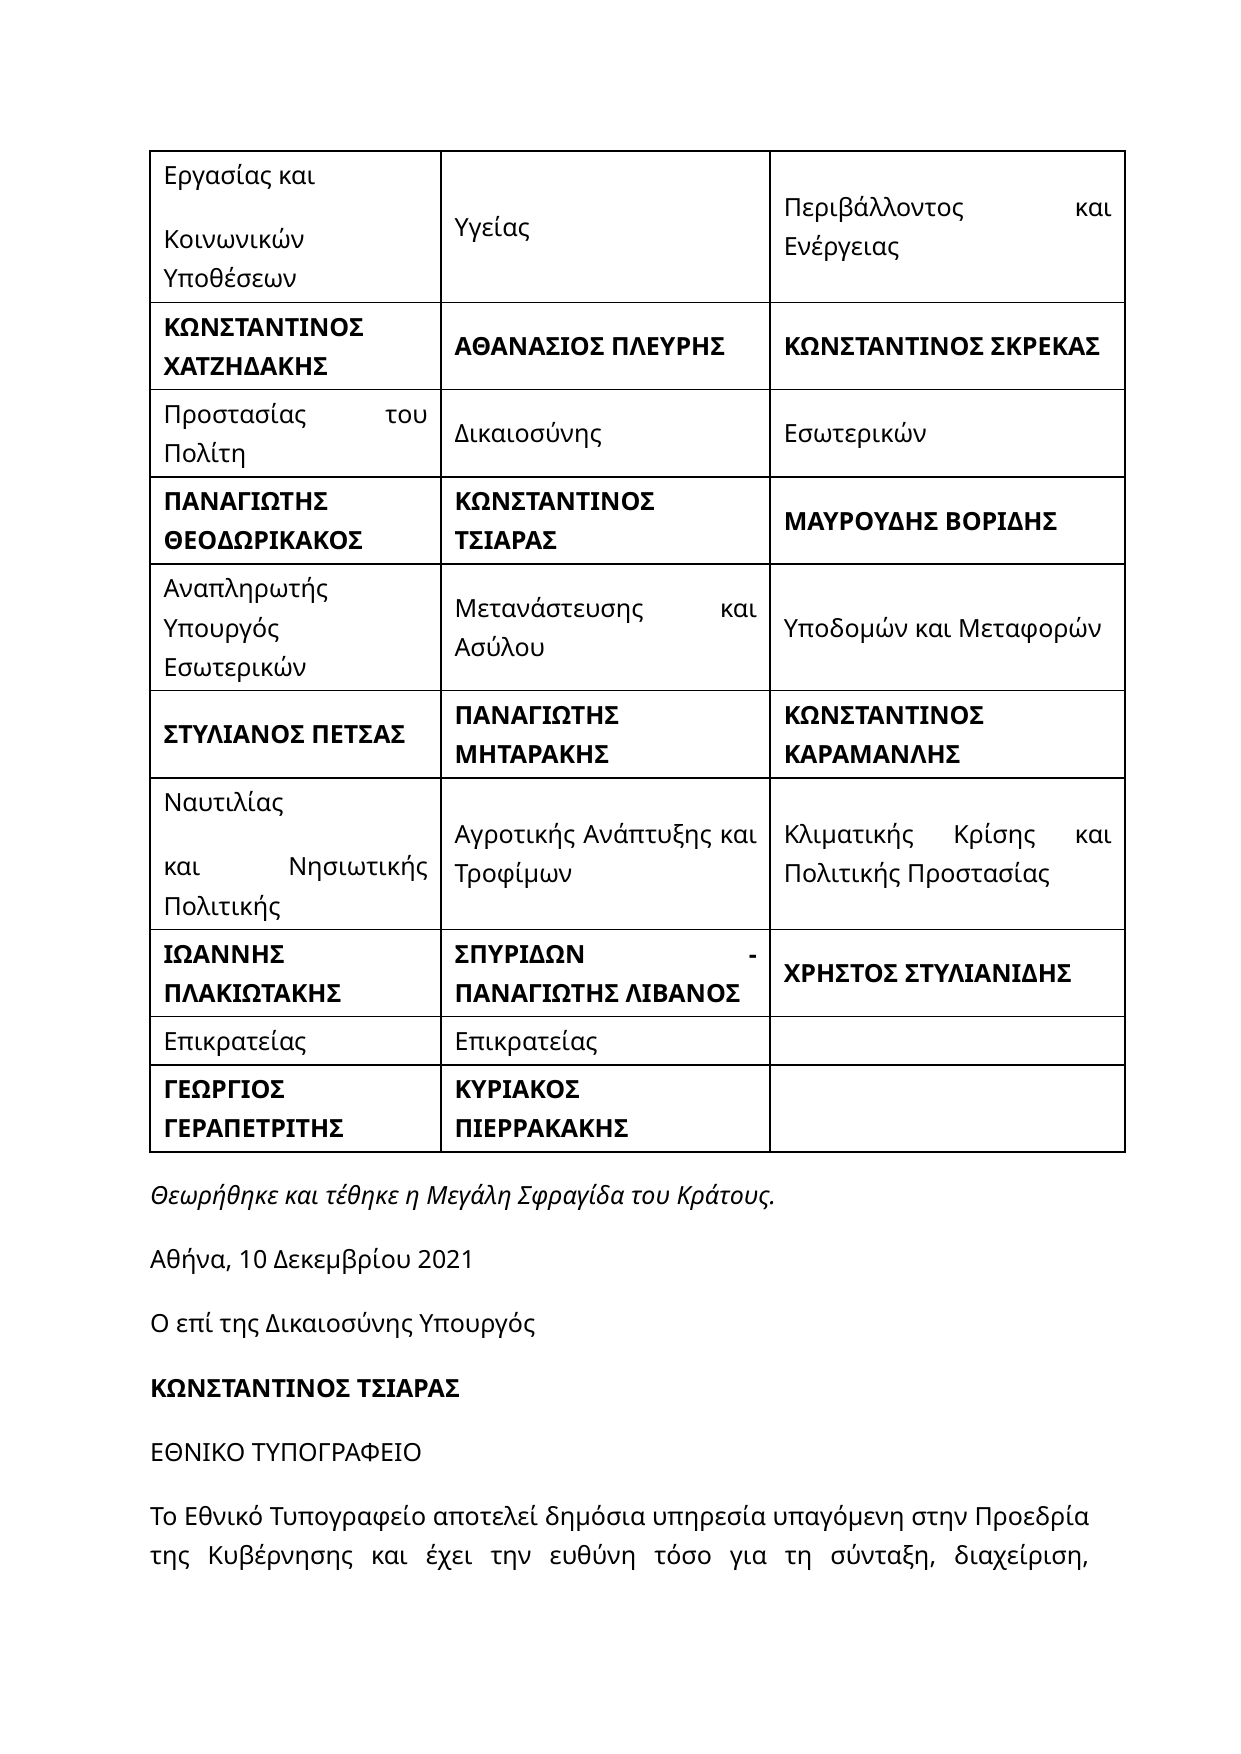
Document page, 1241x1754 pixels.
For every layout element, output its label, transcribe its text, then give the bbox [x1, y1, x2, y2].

table_cell ΚΩΝΣΤΑΝΤΙΝΟΣ ΣΚΡΕΚΑΣ [771, 303, 1124, 389]
table_cell ΣΤΥΛΙΑΝΟΣ ΠΕΤΣΑΣ [151, 691, 440, 777]
table_cell ΚΩΝΣΤΑΝΤΙΝΟΣ ΚΑΡΑΜΑΝΛΗΣ [771, 691, 1124, 777]
text Θεωρήθηκε και τέθηκε η Μεγάλη Σφραγίδα του Κράτους. [150, 1178, 1090, 1212]
table_cell [771, 1017, 1124, 1064]
table_cell Αγροτικής Ανάπτυξης και Τροφίμων [442, 779, 769, 928]
table_cell Μετανάστευσης και Ασύλου [442, 565, 769, 690]
table_cell ΚΩΝΣΤΑΝΤΙΝΟΣ ΧΑΤΖΗΔΑΚΗΣ [151, 303, 440, 389]
table_cell Κλιματικής Κρίσης και Πολιτικής Προστασίας [771, 779, 1124, 928]
text Το Εθνικό Τυπογραφείο αποτελεί δημόσια υπηρεσία υπαγόμενη στην Προεδρία της Κυβέρνησης και έχει την ευθύνη τόσο για τη σύνταξη, διαχείριση, [150, 1499, 1090, 1572]
table_cell ΓΕΩΡΓΙΟΣ ΓΕΡΑΠΕΤΡΙΤΗΣ [151, 1066, 440, 1151]
table_cell ΣΠΥΡΙΔΩΝ - ΠΑΝΑΓΙΩΤΗΣ ΛΙΒΑΝΟΣ [442, 930, 769, 1016]
table_cell ΜΑΥΡΟΥΔΗΣ ΒΟΡΙΔΗΣ [771, 478, 1124, 563]
text ΕΘΝΙΚΟ ΤΥΠΟΓΡΑΦΕΙΟ [150, 1434, 1090, 1468]
table_cell Επικρατείας [442, 1017, 769, 1064]
text ΚΩΝΣΤΑΝΤΙΝΟΣ ΤΣΙΑΡΑΣ [150, 1370, 1090, 1404]
table_cell ΑΘΑΝΑΣΙΟΣ ΠΛΕΥΡΗΣ [442, 303, 769, 389]
table_cell Αναπληρωτής Υπουργός Εσωτερικών [151, 565, 440, 690]
table_cell ΠΑΝΑΓΙΩΤΗΣ ΘΕOΔΩΡΙΚΑΚΟΣ [151, 478, 440, 563]
table_cell Προστασίας του Πολίτη [151, 390, 440, 476]
table_cell [771, 1066, 1124, 1151]
table_cell Υποδομών και Μεταφορών [771, 565, 1124, 690]
text Αθήνα, 10 Δεκεμβρίου 2021 [150, 1242, 1090, 1276]
table_cell ΠΑΝΑΓΙΩΤΗΣ ΜΗΤΑΡΑΚΗΣ [442, 691, 769, 777]
table_cell Υγείας [442, 152, 769, 301]
table_cell ΧΡΗΣΤΟΣ ΣΤΥΛΙΑΝΙΔΗΣ [771, 930, 1124, 1016]
table_cell Ναυτιλίας και Νησιωτικής Πολιτικής [151, 779, 440, 928]
text Ο επί της Δικαιοσύνης Υπουργός [150, 1306, 1090, 1340]
table_cell Δικαιοσύνης [442, 390, 769, 476]
table_cell ΚΥΡΙΑΚΟΣ ΠΙΕΡΡΑΚΑΚΗΣ [442, 1066, 769, 1151]
table_cell Επικρατείας [151, 1017, 440, 1064]
table_cell Εσωτερικών [771, 390, 1124, 476]
table_cell Εργασίας και Κοινωνικών Υποθέσεων [151, 152, 440, 301]
table_cell Περιβάλλοντος και Ενέργειας [771, 152, 1124, 301]
table_cell ΚΩΝΣΤΑΝΤΙΝΟΣ ΤΣΙΑΡΑΣ [442, 478, 769, 563]
table_cell ΙΩΑΝΝΗΣ ΠΛΑΚΙΩΤΑΚΗΣ [151, 930, 440, 1016]
